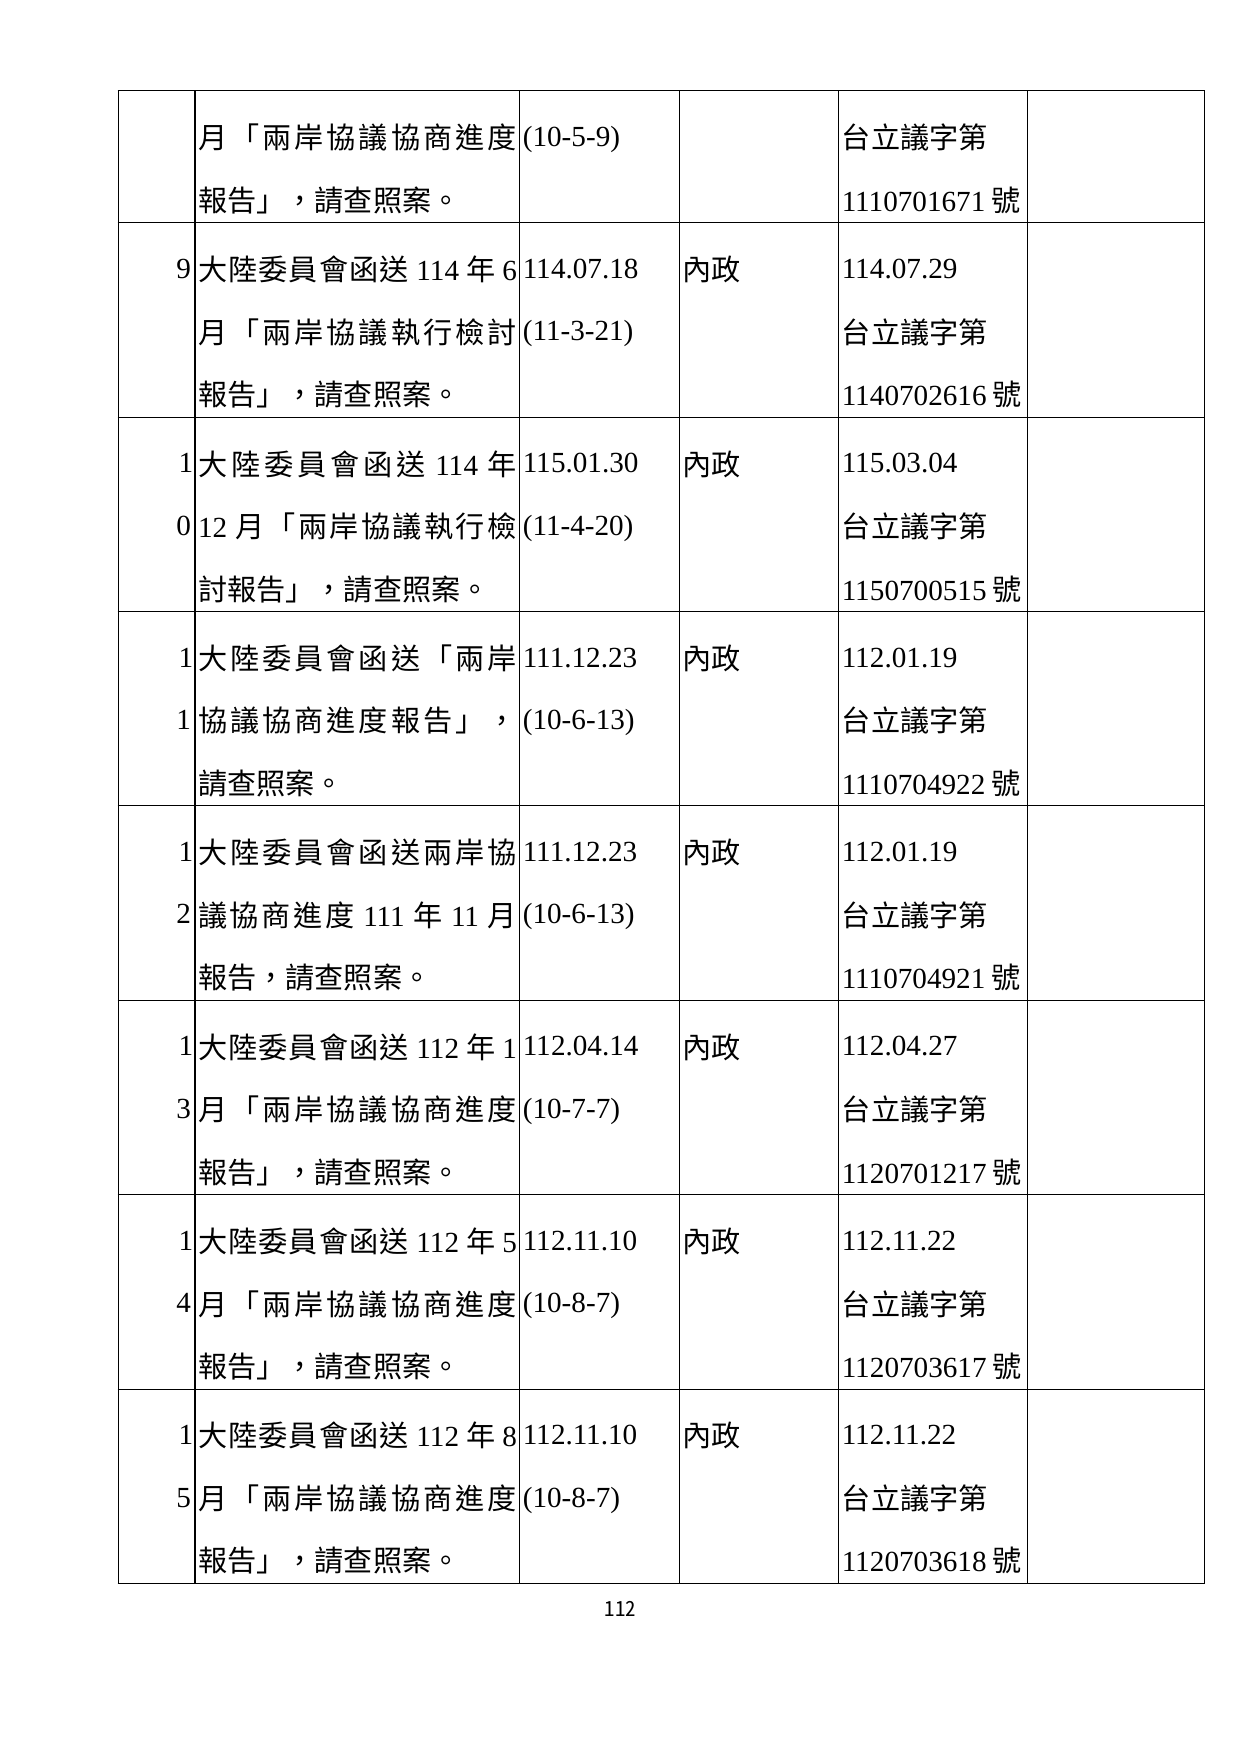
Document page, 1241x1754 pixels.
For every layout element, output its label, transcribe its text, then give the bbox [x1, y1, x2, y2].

table_cell 內政 [680, 806, 838, 1000]
table_cell 內政 [680, 223, 838, 417]
table_cell [1028, 223, 1204, 417]
table_cell 112.11.22 台立議字第1120703618號 [839, 1390, 1027, 1583]
table_cell [1028, 1001, 1204, 1194]
table_cell 112.01.19 台立議字第1110704922號 [839, 612, 1027, 805]
table_cell 內政 [680, 612, 838, 805]
table_cell 112.04.27 台立議字第1120701217號 [839, 1001, 1027, 1194]
table_cell (10-5-9) [520, 91, 679, 222]
table_cell [119, 223, 194, 417]
table_cell 115.03.04 台立議字第1150700515號 [839, 418, 1027, 611]
table_cell 大陸委員會函送114年12月「兩岸協議執行檢討報告」，請查照案。 [196, 418, 519, 611]
table_cell 大陸委員會函送112年8月「兩岸協議協商進度報告」，請查照案。 [196, 1390, 519, 1583]
table_cell 112.04.14 (10-7-7) [520, 1001, 679, 1194]
table_cell 月「兩岸協議協商進度報告」，請查照案。 [196, 91, 519, 222]
table_cell [119, 1001, 194, 1194]
table_cell 內政 [680, 1001, 838, 1194]
table_cell [1028, 1195, 1204, 1388]
table_cell 大陸委員會函送「兩岸協議協商進度報告」，請查照案。 [196, 612, 519, 805]
table_cell 114.07.29 台立議字第1140702616號 [839, 223, 1027, 417]
table_cell [119, 1390, 194, 1583]
table_cell 115.01.30 (11-4-20) [520, 418, 679, 611]
table_cell 大陸委員會函送112年5月「兩岸協議協商進度報告」，請查照案。 [196, 1195, 519, 1388]
table_cell [1028, 612, 1204, 805]
table_cell 112.11.10 (10-8-7) [520, 1195, 679, 1388]
table_cell [1028, 806, 1204, 1000]
table_cell [119, 806, 194, 1000]
table_cell 112.11.22 台立議字第1120703617號 [839, 1195, 1027, 1388]
table_cell 114.07.18 (11-3-21) [520, 223, 679, 417]
table_cell 111.12.23 (10-6-13) [520, 806, 679, 1000]
table_cell [1028, 418, 1204, 611]
table_cell [119, 418, 194, 611]
table_cell 大陸委員會函送114年6月「兩岸協議執行檢討報告」，請查照案。 [196, 223, 519, 417]
table_cell 大陸委員會函送兩岸協議協商進度111年11月報告，請查照案。 [196, 806, 519, 1000]
table_cell 大陸委員會函送112年1月「兩岸協議協商進度報告」，請查照案。 [196, 1001, 519, 1194]
table_cell 111.12.23 (10-6-13) [520, 612, 679, 805]
table_cell [119, 1195, 194, 1388]
table_cell 內政 [680, 1195, 838, 1388]
table_cell 112.11.10 (10-8-7) [520, 1390, 679, 1583]
table_cell 內政 [680, 1390, 838, 1583]
table_cell 台立議字第1110701671號 [839, 91, 1027, 222]
table_cell [119, 612, 194, 805]
table_cell [119, 91, 194, 222]
table_cell [1028, 91, 1204, 222]
table_cell [680, 91, 838, 222]
table_cell 內政 [680, 418, 838, 611]
table_cell [1028, 1390, 1204, 1583]
table_cell 112.01.19 台立議字第1110704921號 [839, 806, 1027, 1000]
